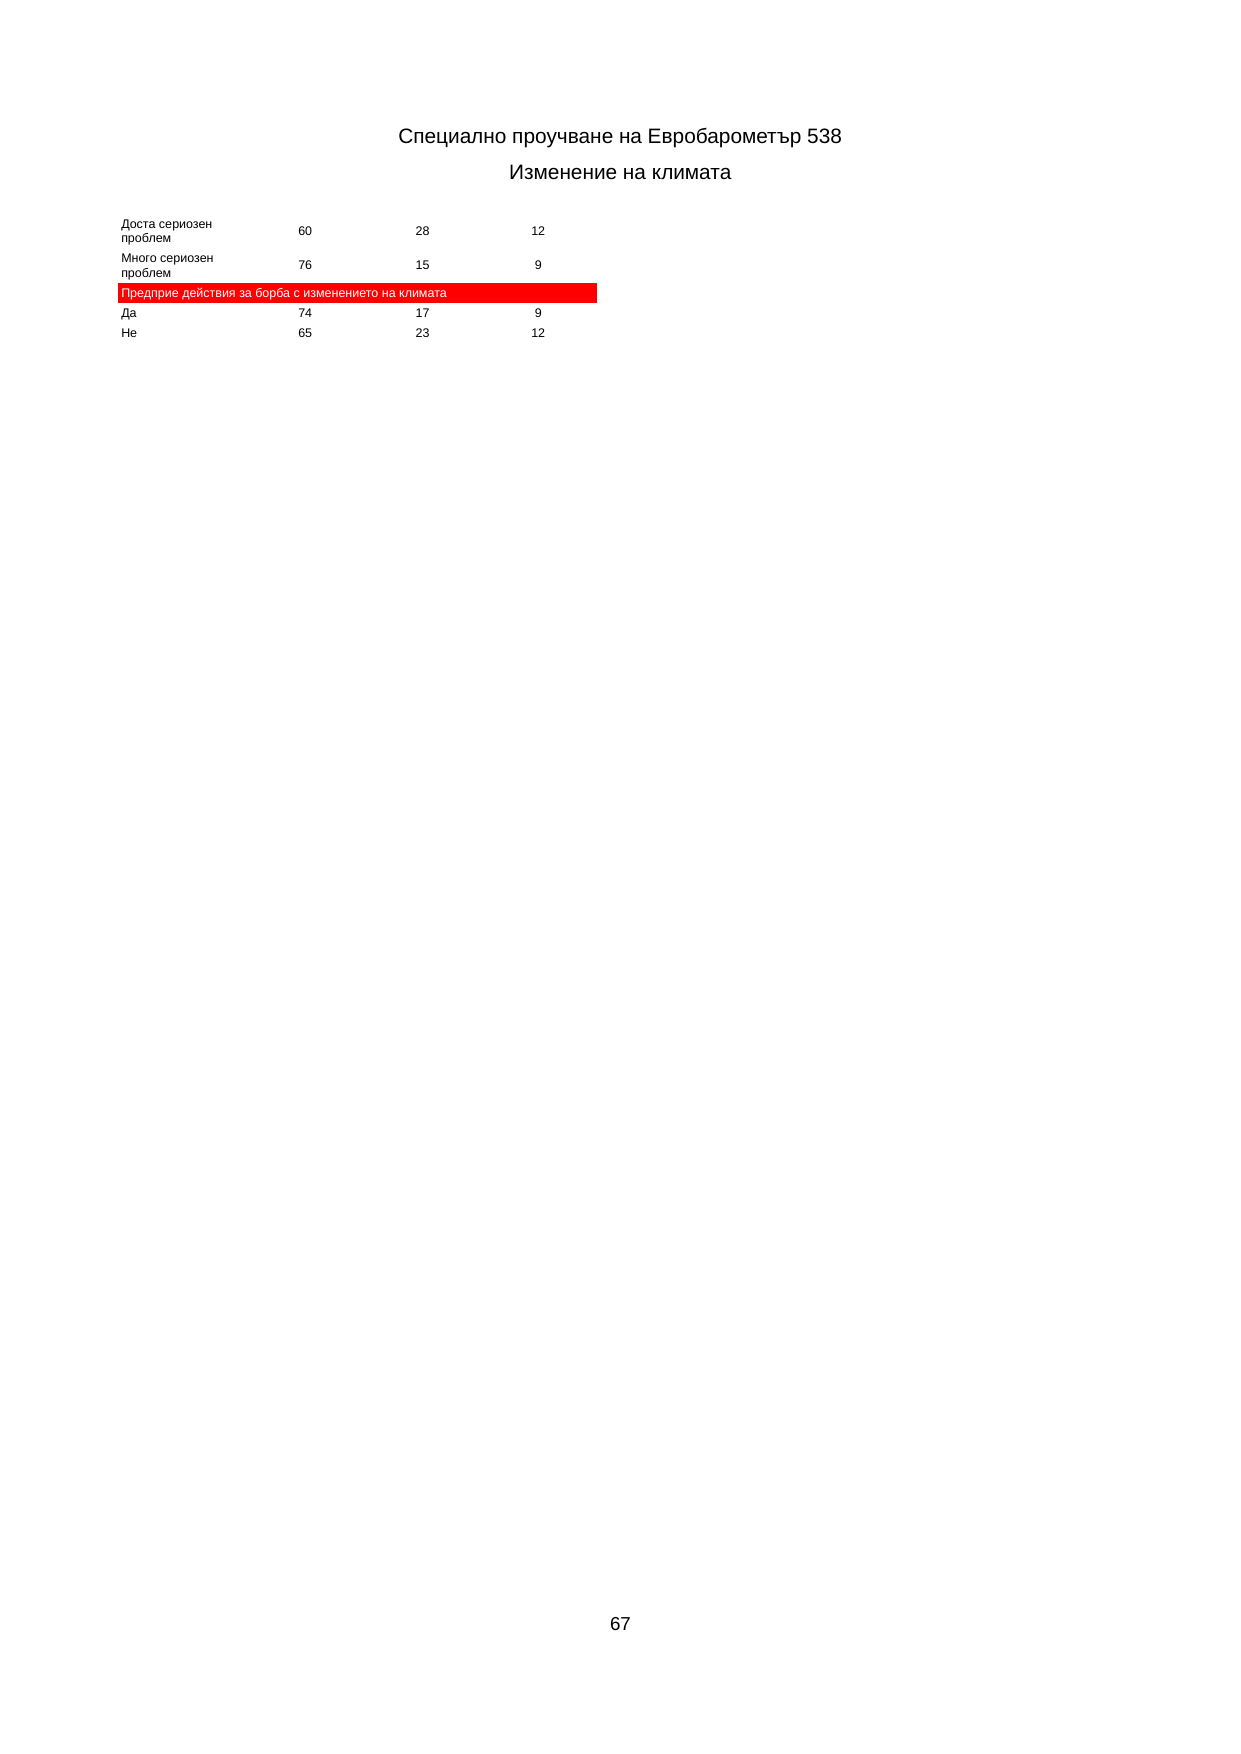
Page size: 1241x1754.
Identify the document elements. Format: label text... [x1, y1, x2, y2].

table_cell Доста сериозен проблем [118, 213, 248, 248]
table_cell 60 [249, 213, 362, 248]
table_cell 9 [483, 303, 593, 323]
table_cell 9 [483, 248, 593, 282]
table_cell 74 [249, 303, 362, 323]
table_cell 12 [483, 323, 593, 343]
table_cell [597, 283, 605, 303]
table_cell 15 [362, 248, 483, 282]
table_cell Предприе действия за борба с изменението на климата [118, 283, 597, 303]
table_cell Много сериозен проблем [118, 248, 248, 282]
table_cell 28 [362, 213, 483, 248]
table_cell 23 [362, 323, 483, 343]
table_cell [593, 213, 605, 248]
table_cell 76 [249, 248, 362, 282]
table_cell 65 [249, 323, 362, 343]
table_cell 17 [362, 303, 483, 323]
table_cell [593, 248, 605, 282]
table_cell Да [118, 303, 248, 323]
table_cell [593, 303, 605, 323]
table_cell Не [118, 323, 248, 343]
table_cell [593, 323, 605, 343]
table_cell 12 [483, 213, 593, 248]
